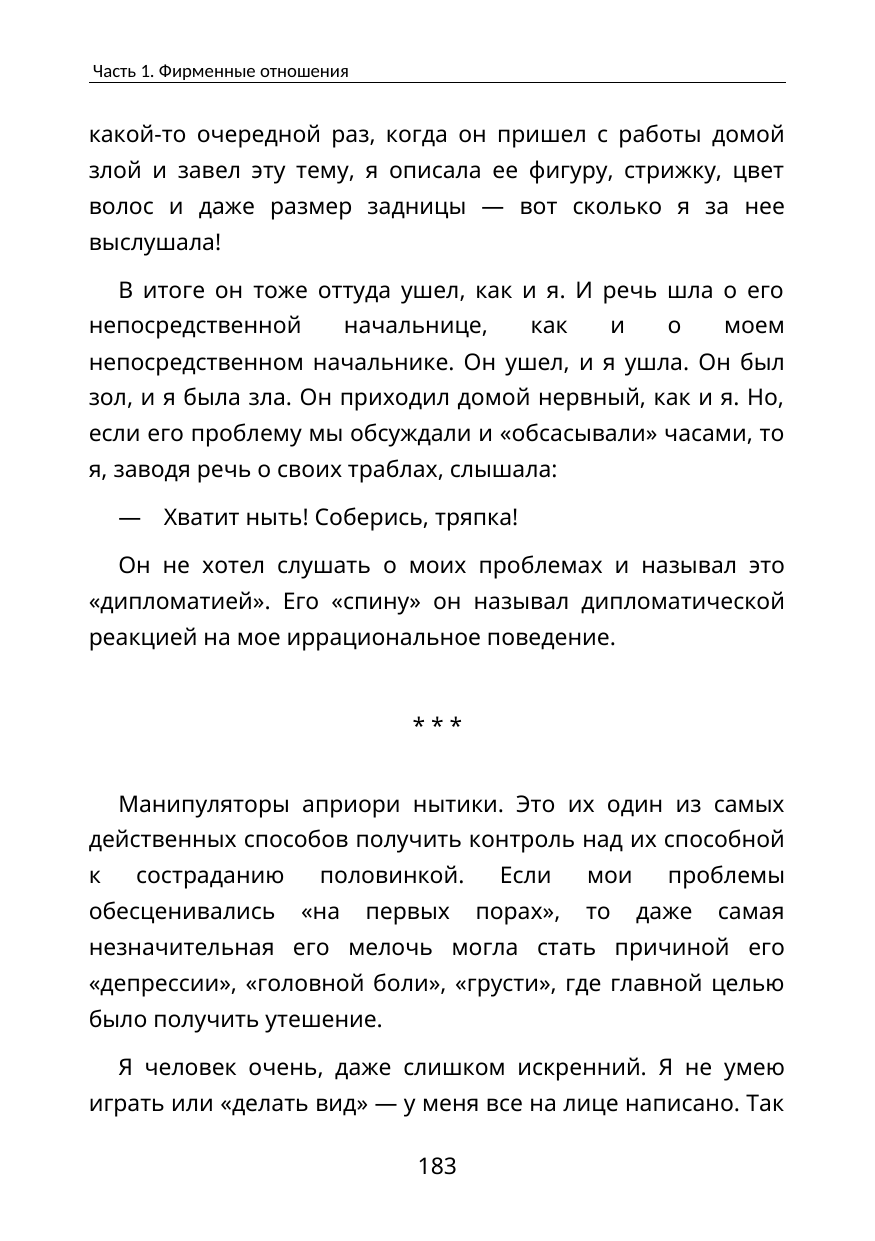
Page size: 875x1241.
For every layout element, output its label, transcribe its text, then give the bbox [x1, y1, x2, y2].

text Я человек очень, даже слишком искренний. Я не умею играть или «делать вид» — у меня все на лице написано. Так [88, 1051, 786, 1118]
text Он не хотел слушать о моих проблемах и называл это «дипломатией». Его «спину» он называл дипломатической реакцией на мое иррациональное поведение. [88, 549, 786, 652]
text какой-то очередной раз, когда он пришел с работы домой злой и завел эту тему, я описала ее фигуру, стрижку, цвет волос и даже размер задницы — вот сколько я за нее выслушала! [88, 118, 786, 257]
text Манипуляторы априори нытики. Это их один из самых действенных способов получить контроль над их способной к состраданию половинкой. Если мои проблемы обесценивались «на первых порах», то даже самая незначительная его мелочь могла стать причиной его «депрессии», «головной боли», «грусти», где главной целью было получить утешение. [88, 787, 786, 1034]
text В итоге он тоже оттуда ушел, как и я. И речь шла о его непосредственной начальнице, как и о моем непосредственном начальнике. Он ушел, и я ушла. Он был зол, и я была зла. Он приходил домой нервный, как и я. Но, если его проблему мы обсуждали и «обсасывали» часами, то я, заводя речь о своих траблах, слышала: [88, 273, 786, 484]
subtitle * * * [88, 710, 786, 741]
list Хватит ныть! Соберись, тряпка! [88, 501, 786, 532]
